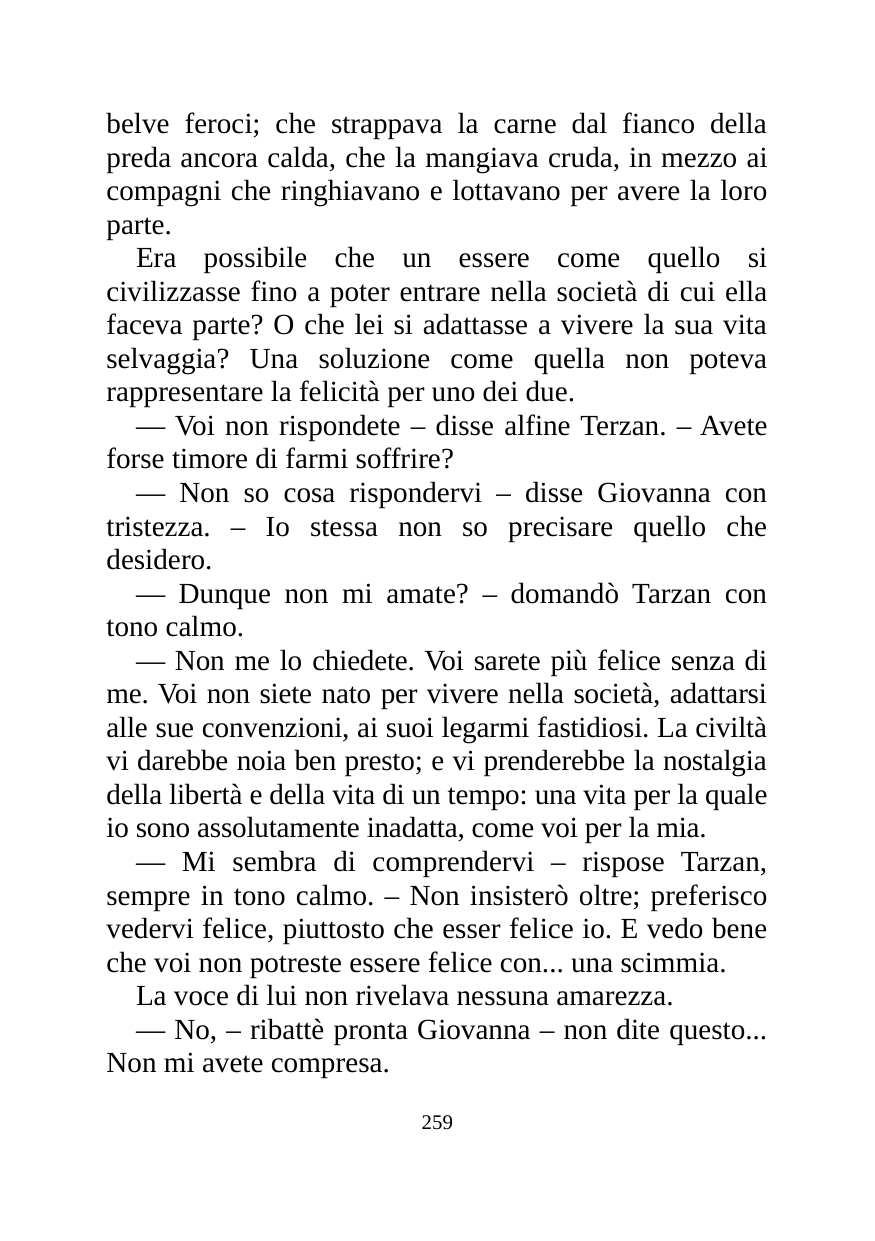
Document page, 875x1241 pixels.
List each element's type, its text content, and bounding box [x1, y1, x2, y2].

text — Dunque non mi amate? – domandò Tarzan con tono calmo. [106, 576, 768, 643]
text — Mi sembra di comprendervi – rispose Tarzan, sempre in tono calmo. – Non insisterò oltre; preferisco vedervi felice, piuttosto che esser felice io. E vedo bene che voi non potreste essere felice con... una scimmia. [106, 844, 768, 978]
text belve feroci; che strappava la carne dal fianco della preda ancora calda, che la mangiava cruda, in mezzo ai compagni che ringhiavano e lottavano per avere la loro parte. [106, 106, 768, 240]
text — Non me lo chiedete. Voi sarete più felice senza di me. Voi non siete nato per vivere nella società, adattarsi alle sue convenzioni, ai suoi legarmi fastidiosi. La civiltà vi darebbe noia ben presto; e vi prenderebbe la nostalgia della libertà e della vita di un tempo: una vita per la quale io sono assolutamente inadatta, come voi per la mia. [106, 643, 768, 844]
text Era possibile che un essere come quello si civilizzasse fino a poter entrare nella società di cui ella faceva parte? O che lei si adattasse a vivere la sua vita selvaggia? Una soluzione come quella non poteva rappresentare la felicità per uno dei due. [106, 240, 768, 408]
text — Voi non rispondete – disse alfine Terzan. – Avete forse timore di farmi soffrire? [106, 408, 768, 475]
text La voce di lui non rivelava nessuna amarezza. [106, 978, 768, 1012]
text — Non so cosa rispondervi – disse Giovanna con tristezza. – Io stessa non so precisare quello che desidero. [106, 475, 768, 576]
text — No, – ribattè pronta Giovanna – non dite questo... Non mi avete compresa. [106, 1012, 768, 1079]
